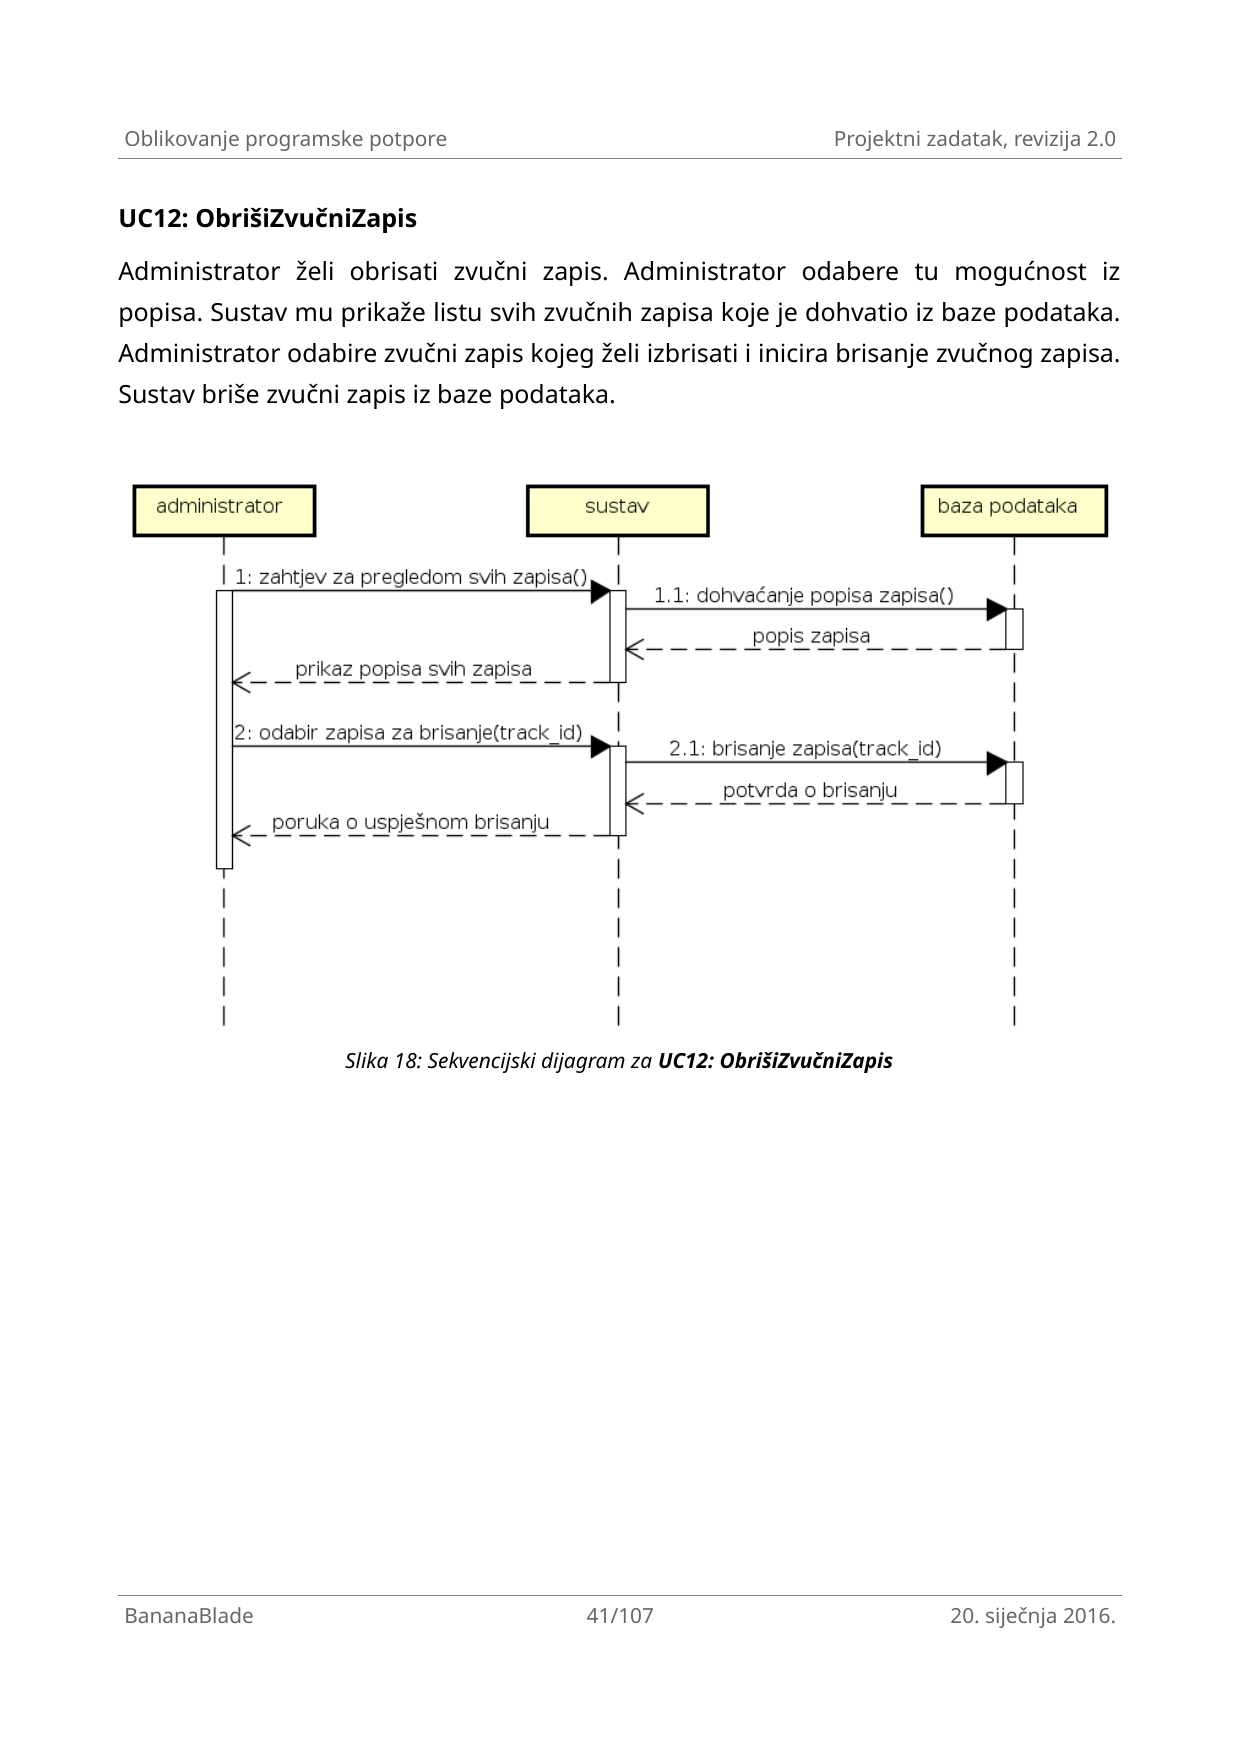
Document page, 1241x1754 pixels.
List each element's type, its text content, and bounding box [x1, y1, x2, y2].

subtitle UC12: ObrišiZvučniZapis [118, 201, 1122, 234]
text Administrator želi obrisati zvučni zapis. Administrator odabere tu mogućnost iz popisa. Sustav mu prikaže listu svih zvučnih zapisa koje je dohvatio iz baze podataka. Administrator odabire zvučni zapis kojeg želi izbrisati i inicira brisanje zvučnog zapisa. Sustav briše zvučni zapis iz baze podataka. [118, 254, 1122, 410]
picture [118, 470, 1123, 1041]
text Slika 18: Sekvencijski dijagram za UC12: ObrišiZvučniZapis [118, 1041, 1122, 1075]
